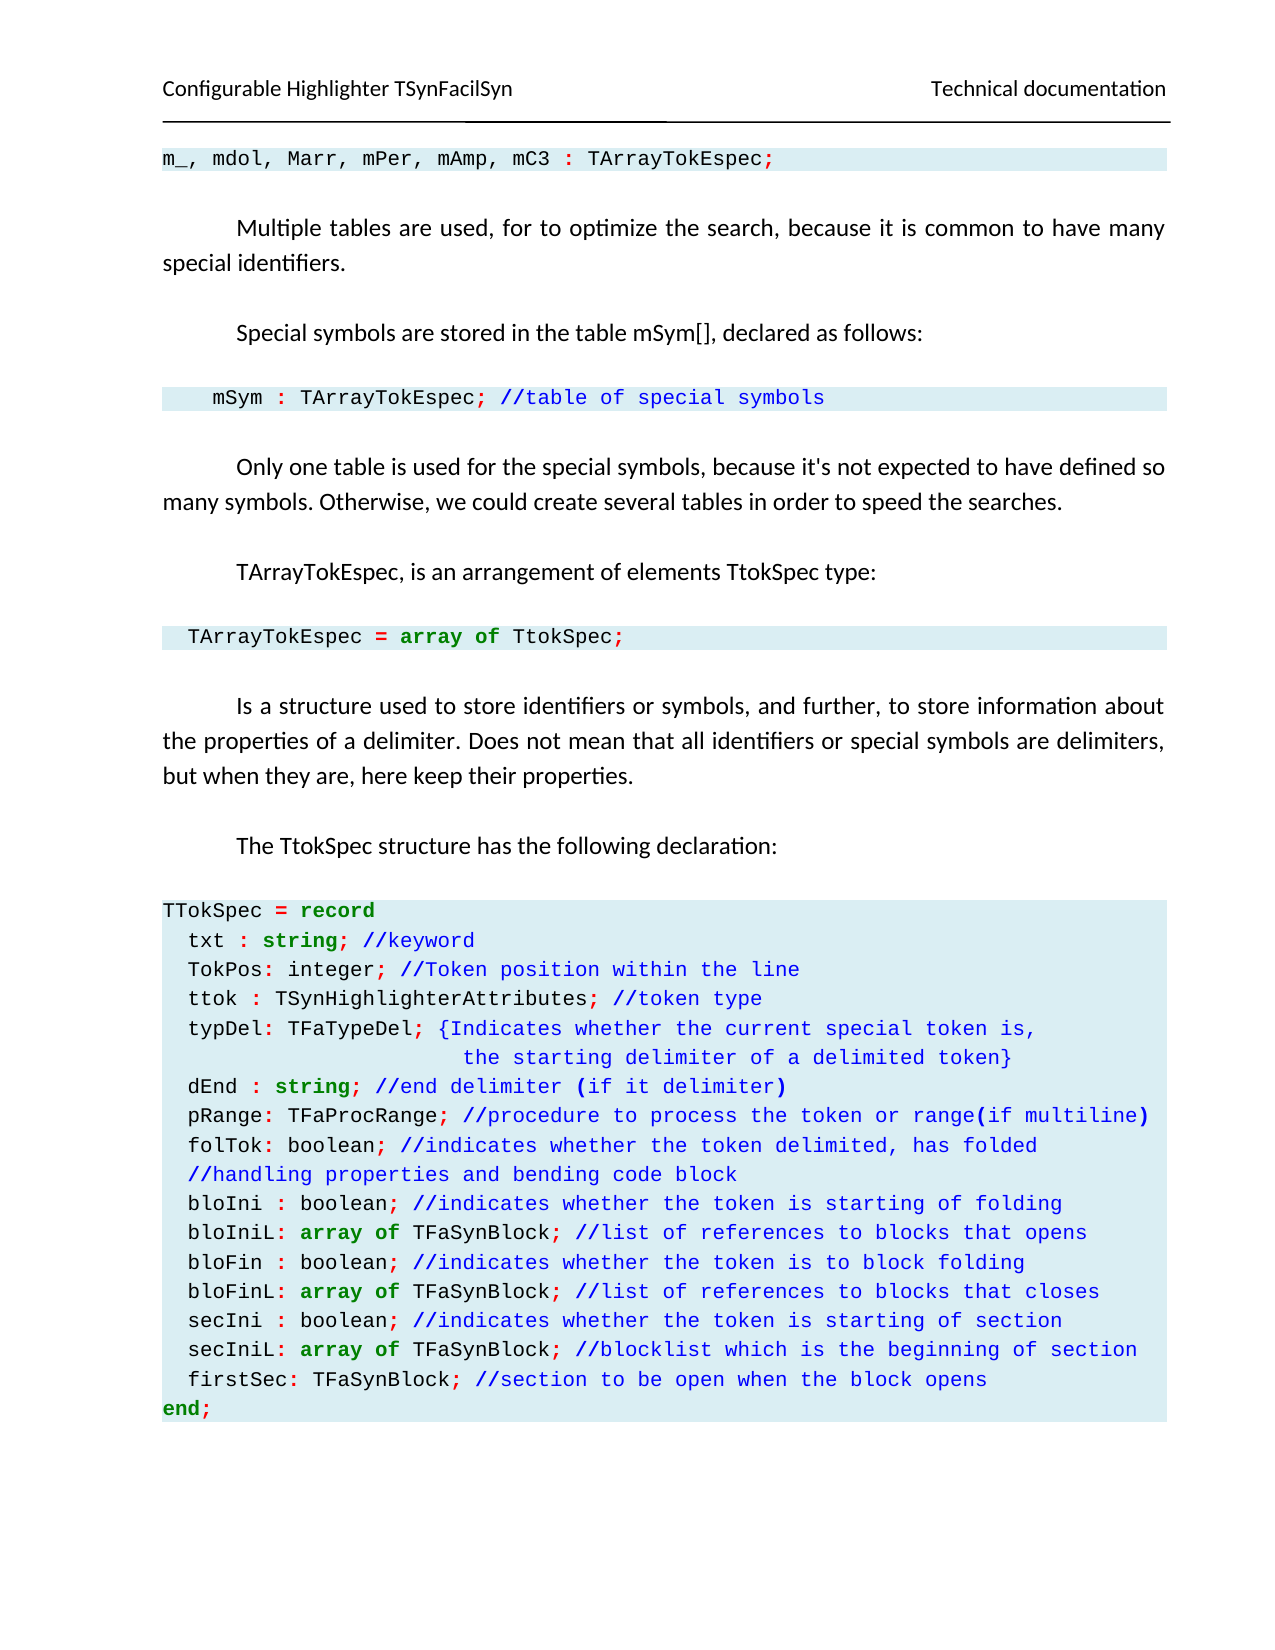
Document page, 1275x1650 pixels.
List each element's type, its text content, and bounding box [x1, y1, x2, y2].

text pRange: TFaProcRange; //procedure to process the token or range(if multiline) [162, 1105, 1167, 1129]
text bloFinL: array of TFaSynBlock; //list of references to blocks that closes [162, 1281, 1167, 1304]
text TTokSpec = record [162, 900, 1167, 924]
text end; [162, 1398, 1167, 1422]
text TArrayTokEspec, is an arrangement of elements TtokSpec type: [162, 556, 1167, 587]
text firstSec: TFaSynBlock; //section to be open when the block opens [162, 1369, 1167, 1392]
text secIni : boolean; //indicates whether the token is starting of section [162, 1310, 1167, 1334]
text Only one table is used for the special symbols, because it's not expected to have defined so many symbols. Otherwise, we could create several tables in order to speed the searches. [162, 451, 1167, 517]
text bloIni : boolean; //indicates whether the token is starting of folding [162, 1193, 1167, 1217]
text Multiple tables are used, for to optimize the search, because it is common to have many special identifiers. [162, 212, 1167, 277]
text dEnd : string; //end delimiter (if it delimiter) [162, 1076, 1167, 1100]
text mSym : TArrayTokEspec; //table of special symbols [162, 387, 1167, 411]
text ttok : TSynHighlighterAttributes; //token type [162, 988, 1167, 1012]
text folTok: boolean; //indicates whether the token delimited, has folded [162, 1134, 1167, 1158]
text The TtokSpec structure has the following declaration: [162, 830, 1167, 861]
text //handling properties and bending code block [162, 1164, 1167, 1187]
text txt : string; //keyword [162, 930, 1167, 953]
text bloIniL: array of TFaSynBlock; //list of references to blocks that opens [162, 1222, 1167, 1246]
text m_, mdol, Marr, mPer, mAmp, mC3 : TArrayTokEspec; [162, 148, 1167, 171]
text TArrayTokEspec = array of TtokSpec; [162, 626, 1167, 650]
text bloFin : boolean; //indicates whether the token is to block folding [162, 1252, 1167, 1275]
text secIniL: array of TFaSynBlock; //blocklist which is the beginning of section [162, 1339, 1167, 1363]
text Is a structure used to store identifiers or symbols, and further, to store information about the properties of a delimiter. Does not mean that all identifiers or special symbols are delimiters, but when they are, here keep their properties. [162, 690, 1167, 791]
text TokPos: integer; //Token position within the line [162, 959, 1167, 983]
text Special symbols are stored in the table mSym[], declared as follows: [162, 317, 1167, 347]
text the starting delimiter of a delimited token} [162, 1047, 1167, 1070]
text typDel: TFaTypeDel; {Indicates whether the current special token is, [162, 1017, 1167, 1041]
